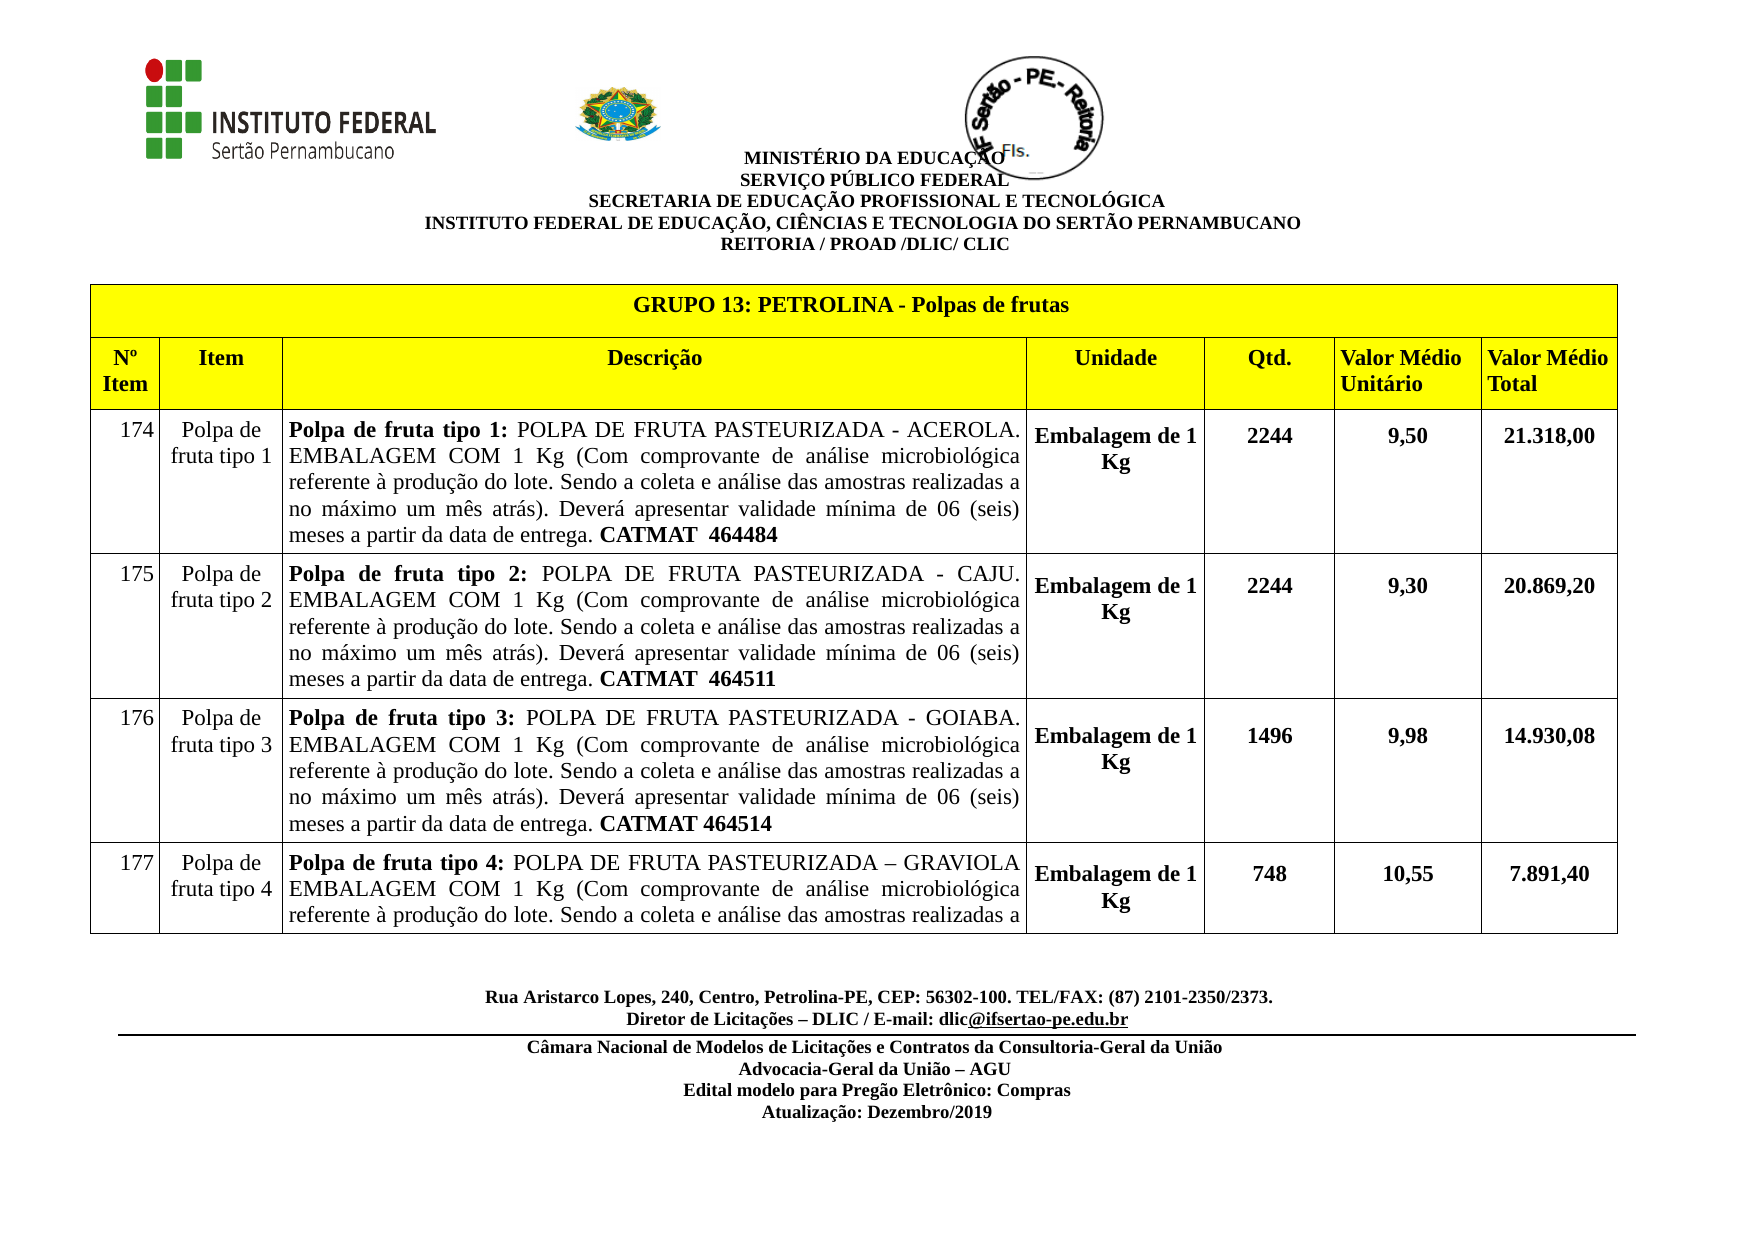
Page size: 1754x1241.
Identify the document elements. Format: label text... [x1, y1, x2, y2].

table_cell 9,30 [1335, 554, 1481, 697]
table_cell Polpa de fruta tipo 2: POLPA DE FRUTA PASTEURIZADA - CAJU. EMBALAGEM COM 1 Kg (Com comprovante de análise microbiológica referente à produção do lote. Sendo a coleta e análise das amostras realizadas a no máximo um mês atrás). Deverá apresentar validade mínima de 06 (seis) meses a partir da data de entrega. CATMAT 464511 [283, 554, 1026, 697]
table_cell 748 [1205, 843, 1334, 933]
table_cell Nº Item [91, 338, 159, 409]
table_cell Polpa de fruta tipo 4: POLPA DE FRUTA PASTEURIZADA – GRAVIOLA EMBALAGEM COM 1 Kg (Com comprovante de análise microbiológica referente à produção do lote. Sendo a coleta e análise das amostras realizadas a [283, 843, 1026, 933]
table_cell 175 [91, 554, 159, 697]
table_cell 20.869,20 [1482, 554, 1617, 697]
picture [957, 45, 1111, 186]
table_cell Valor Médio Total [1482, 338, 1617, 409]
table_cell Unidade [1027, 338, 1204, 409]
picture [575, 87, 661, 141]
table_header GRUPO 13: PETROLINA - Polpas de frutas [91, 285, 1617, 337]
table_cell 2244 [1205, 554, 1334, 697]
table_cell 177 [91, 843, 159, 933]
table_cell Embalagem de 1 Kg [1027, 699, 1204, 842]
table_cell Polpa de fruta tipo 2 [160, 554, 282, 697]
table_cell Polpa de fruta tipo 3: POLPA DE FRUTA PASTEURIZADA - GOIABA. EMBALAGEM COM 1 Kg (Com comprovante de análise microbiológica referente à produção do lote. Sendo a coleta e análise das amostras realizadas a no máximo um mês atrás). Deverá apresentar validade mínima de 06 (seis) meses a partir da data de entrega. CATMAT 464514 [283, 699, 1026, 842]
table_cell Embalagem de 1 Kg [1027, 554, 1204, 697]
table_cell Embalagem de 1 Kg [1027, 410, 1204, 553]
table_cell 21.318,00 [1482, 410, 1617, 553]
table_cell 10,55 [1335, 843, 1481, 933]
table_cell Qtd. [1205, 338, 1334, 409]
table_cell 9,50 [1335, 410, 1481, 553]
table_cell Descrição [283, 338, 1026, 409]
picture [145, 58, 435, 159]
table_cell Polpa de fruta tipo 1: POLPA DE FRUTA PASTEURIZADA - ACEROLA. EMBALAGEM COM 1 Kg (Com comprovante de análise microbiológica referente à produção do lote. Sendo a coleta e análise das amostras realizadas a no máximo um mês atrás). Deverá apresentar validade mínima de 06 (seis) meses a partir da data de entrega. CATMAT 464484 [283, 410, 1026, 553]
table_cell 14.930,08 [1482, 699, 1617, 842]
table_cell Polpa de fruta tipo 1 [160, 410, 282, 553]
table_cell 9,98 [1335, 699, 1481, 842]
table_cell 174 [91, 410, 159, 553]
table_cell 2244 [1205, 410, 1334, 553]
table_cell Polpa de fruta tipo 3 [160, 699, 282, 842]
table_cell Valor Médio Unitário [1335, 338, 1481, 409]
table_cell Embalagem de 1 Kg [1027, 843, 1204, 933]
table_cell 176 [91, 699, 159, 842]
table_cell 7.891,40 [1482, 843, 1617, 933]
table_cell Item [160, 338, 282, 409]
table_cell 1496 [1205, 699, 1334, 842]
table_cell Polpa de fruta tipo 4 [160, 843, 282, 933]
